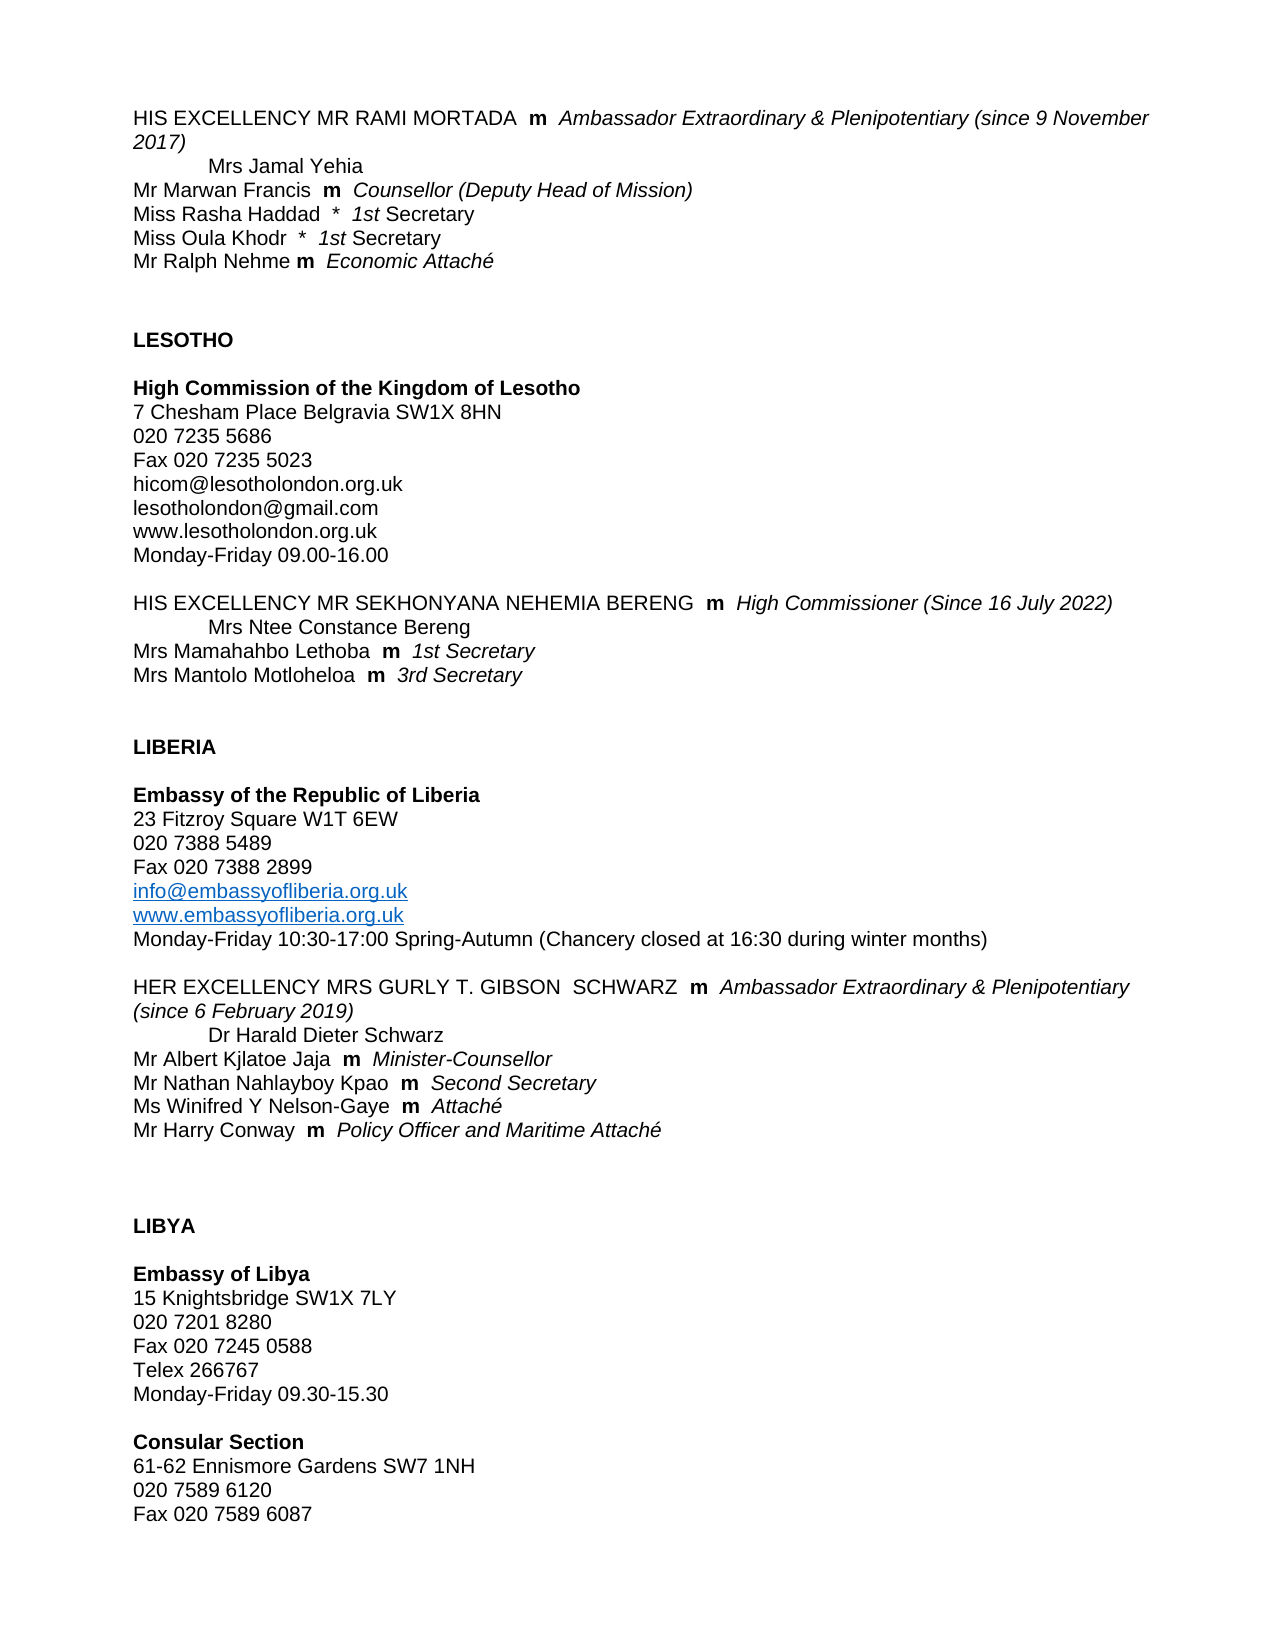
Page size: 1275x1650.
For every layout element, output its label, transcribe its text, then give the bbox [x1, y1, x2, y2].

text Monday-Friday 09.00-16.00 [133, 543, 1181, 567]
text www.lesotholondon.org.uk [133, 519, 1181, 543]
text Mr Nathan Nahlayboy Kpao m Second Secretary [133, 1070, 1181, 1094]
text Mr Ralph Nehme m Economic Attaché [133, 249, 1181, 273]
text Ms Winifred Y Nelson-Gaye m Attaché [133, 1094, 1181, 1118]
text Fax 020 7388 2899 [133, 855, 1181, 879]
text LESOTHO [133, 328, 1181, 352]
text Consular Section [133, 1430, 1181, 1454]
text Dr Harald Dieter Schwarz [133, 1022, 1181, 1046]
text Mrs Jamal Yehia [133, 153, 1181, 177]
text Mr Albert Kjlatoe Jaja m Minister-Counsellor [133, 1046, 1181, 1070]
text HIS EXCELLENCY MR RAMI MORTADA m Ambassador Extraordinary & Plenipotentiary (since 9 November 2017) [133, 106, 1181, 153]
text Fax 020 7235 5023 [133, 447, 1181, 471]
text Embassy of Libya [133, 1262, 1181, 1286]
text 020 7235 5686 [133, 423, 1181, 447]
text 7 Chesham Place Belgravia SW1X 8HN [133, 399, 1181, 423]
text 020 7201 8280 [133, 1310, 1181, 1334]
text Telex 266767 [133, 1358, 1181, 1382]
text Mrs Mamahahbo Lethoba m 1st Secretary [133, 639, 1181, 663]
text info@embassyofliberia.org.uk [133, 879, 1181, 903]
text HIS EXCELLENCY MR SEKHONYANA NEHEMIA BERENG m High Commissioner (Since 16 July 2022) [133, 591, 1181, 615]
text LIBERIA [133, 735, 1181, 759]
text Embassy of the Republic of Liberia [133, 783, 1181, 807]
text Fax 020 7245 0588 [133, 1334, 1181, 1358]
text LIBYA [133, 1214, 1181, 1238]
text Mrs Ntee Constance Bereng [133, 615, 1181, 639]
text High Commission of the Kingdom of Lesotho [133, 376, 1181, 399]
text Monday-Friday 09.30-15.30 [133, 1382, 1181, 1406]
text www.embassyofliberia.org.uk [133, 903, 1181, 927]
text Mr Marwan Francis m Counsellor (Deputy Head of Mission) [133, 177, 1181, 201]
text 020 7388 5489 [133, 831, 1181, 855]
text Mrs Mantolo Motloheloa m 3rd Secretary [133, 663, 1181, 687]
text 23 Fitzroy Square W1T 6EW [133, 807, 1181, 831]
text 020 7589 6120 [133, 1478, 1181, 1502]
text Miss Rasha Haddad * 1st Secretary [133, 201, 1181, 225]
text Mr Harry Conway m Policy Officer and Maritime Attaché [133, 1118, 1181, 1142]
text Monday-Friday 10:30-17:00 Spring-Autumn (Chancery closed at 16:30 during winter months) [133, 927, 1181, 951]
text 15 Knightsbridge SW1X 7LY [133, 1286, 1181, 1310]
text Fax 020 7589 6087 [133, 1502, 1181, 1526]
text HER EXCELLENCY MRS GURLY T. GIBSON SCHWARZ m Ambassador Extraordinary & Plenipotentiary (since 6 February 2019) [133, 974, 1181, 1022]
text lesotholondon@gmail.com [133, 495, 1181, 519]
text Miss Oula Khodr * 1st Secretary [133, 225, 1181, 249]
text hicom@lesotholondon.org.uk [133, 471, 1181, 495]
text 61-62 Ennismore Gardens SW7 1NH [133, 1454, 1181, 1478]
